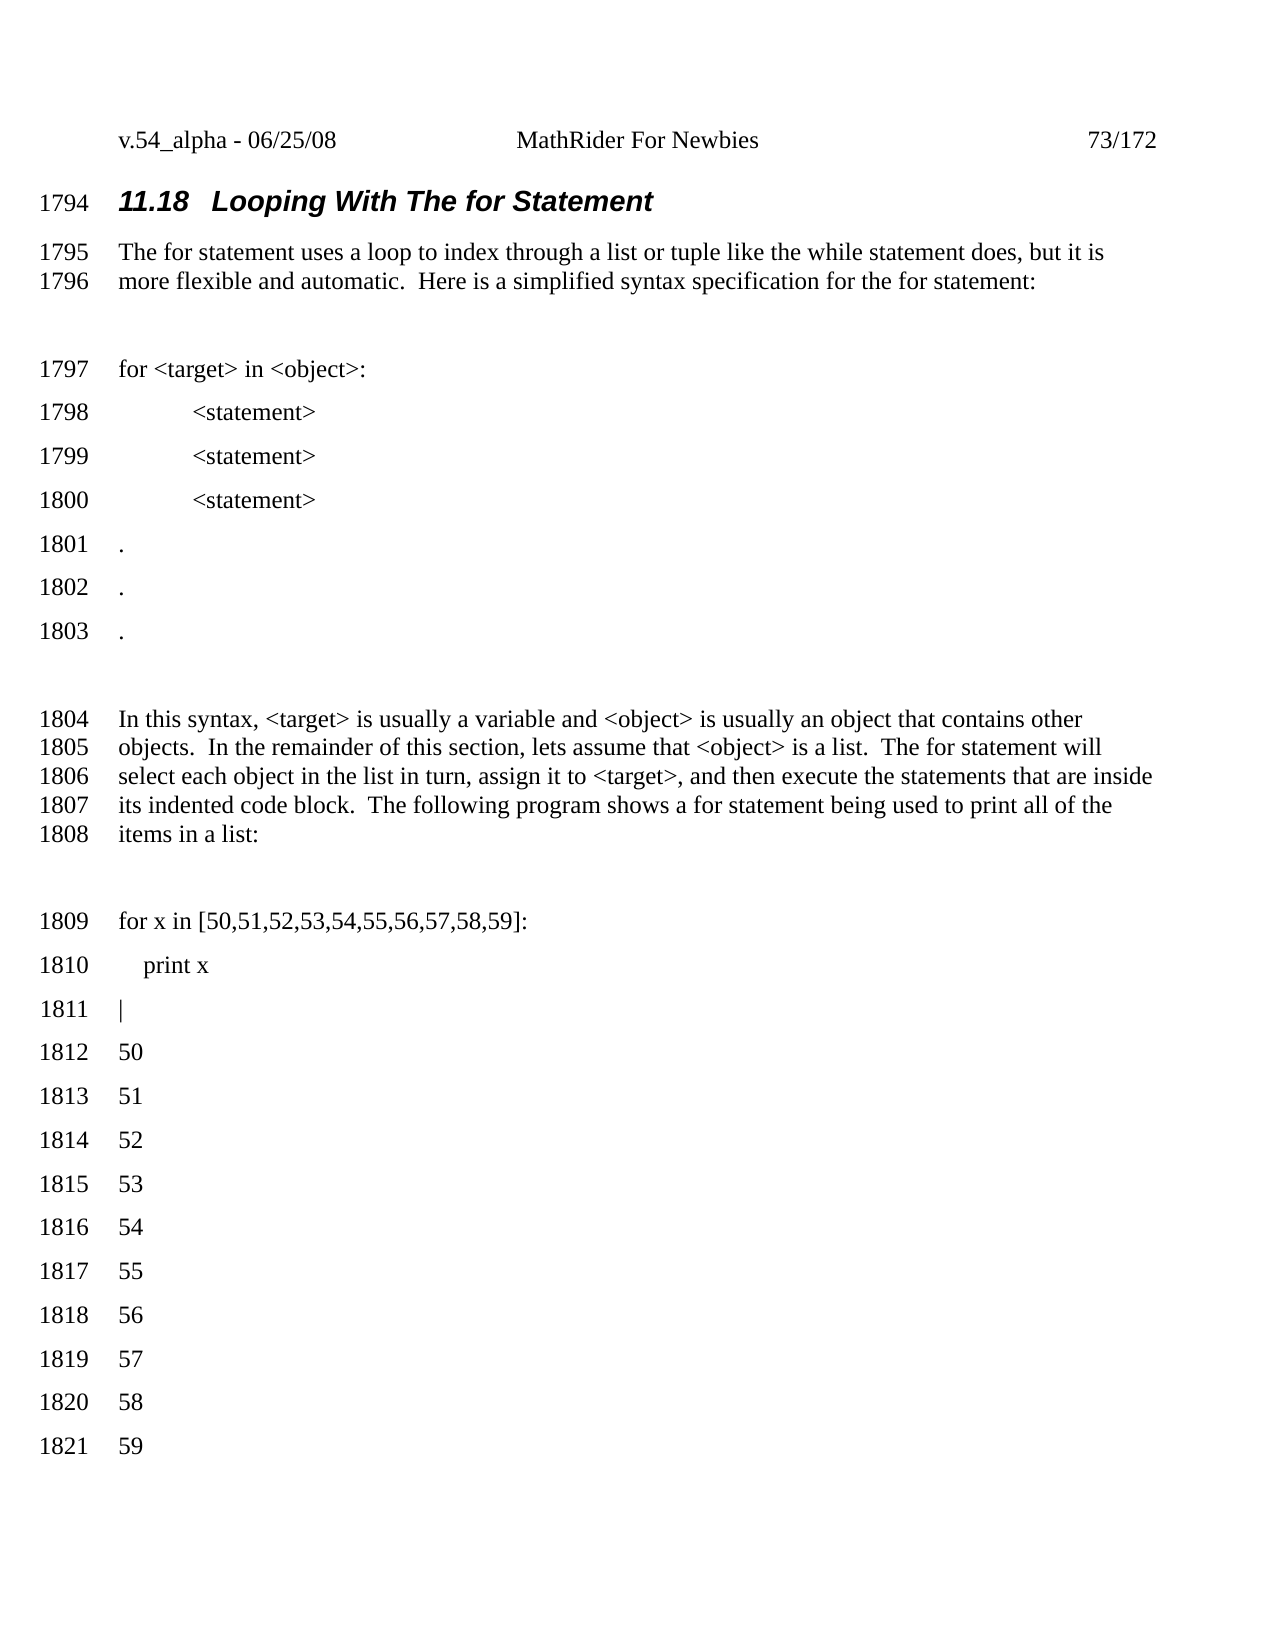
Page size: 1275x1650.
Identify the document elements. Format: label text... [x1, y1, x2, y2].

text 52 [118, 1125, 1157, 1154]
text 51 [118, 1081, 1157, 1110]
text 58 [118, 1387, 1157, 1416]
text <statement> [118, 397, 1157, 426]
text | [118, 994, 1157, 1022]
text 59 [118, 1431, 1157, 1460]
text <statement> [118, 485, 1157, 514]
text for x in [50,51,52,53,54,55,56,57,58,59]: [118, 906, 1157, 935]
text 50 [118, 1037, 1157, 1066]
text 54 [118, 1212, 1157, 1241]
text 55 [118, 1256, 1157, 1285]
text . [118, 572, 1157, 601]
text The for statement uses a loop to index through a list or tuple like the while statement does, but it is more flexible and automatic. Here is a simplified syntax specification for the for statement: [118, 237, 1157, 295]
text In this syntax, <target> is usually a variable and <object> is usually an object that contains other objects. In the remainder of this section, lets assume that <object> is a list. The for statement will select each object in the list in turn, assign it to <target>, and then execute the statements that are inside its indented code block. The following program shows a for statement being used to print all of the items in a list: [118, 704, 1157, 847]
text <statement> [118, 441, 1157, 470]
subtitle Looping With The for Statement [118, 184, 1157, 217]
text . [118, 616, 1157, 645]
text print x [118, 950, 1157, 979]
text 56 [118, 1300, 1157, 1329]
text . [118, 529, 1157, 557]
text for <target> in <object>: [118, 354, 1157, 382]
text 57 [118, 1344, 1157, 1372]
text 53 [118, 1169, 1157, 1197]
